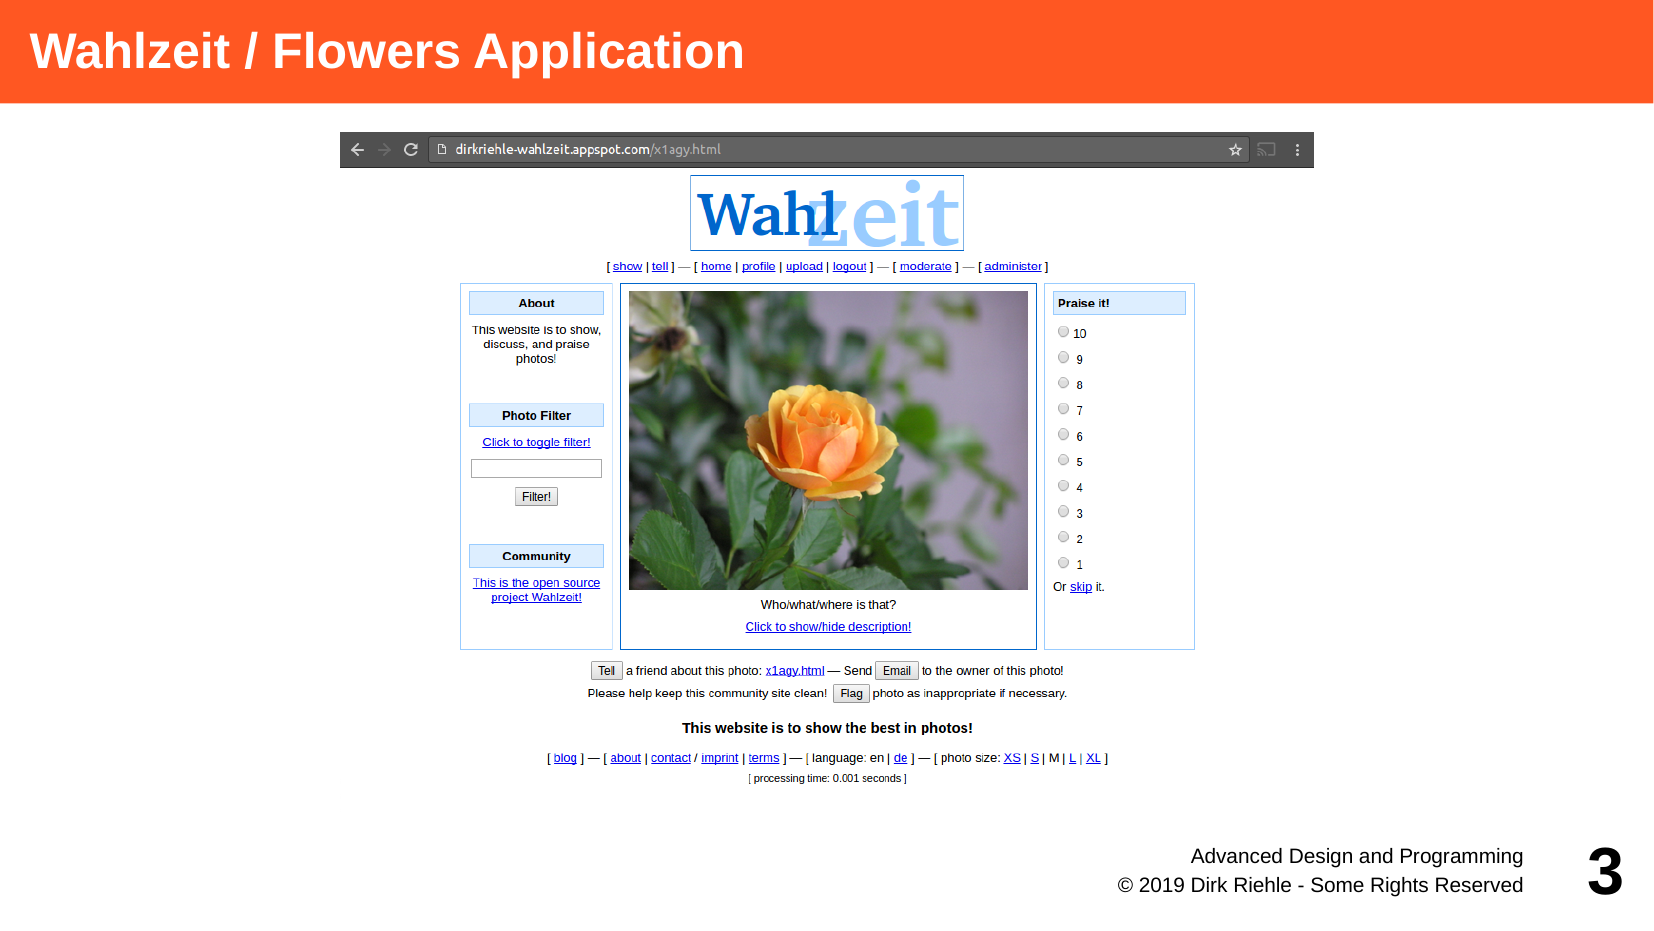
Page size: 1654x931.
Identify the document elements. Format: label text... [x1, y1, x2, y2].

picture [340, 132, 1314, 813]
title Wahlzeit / Flowers Application [0, 0, 1654, 104]
